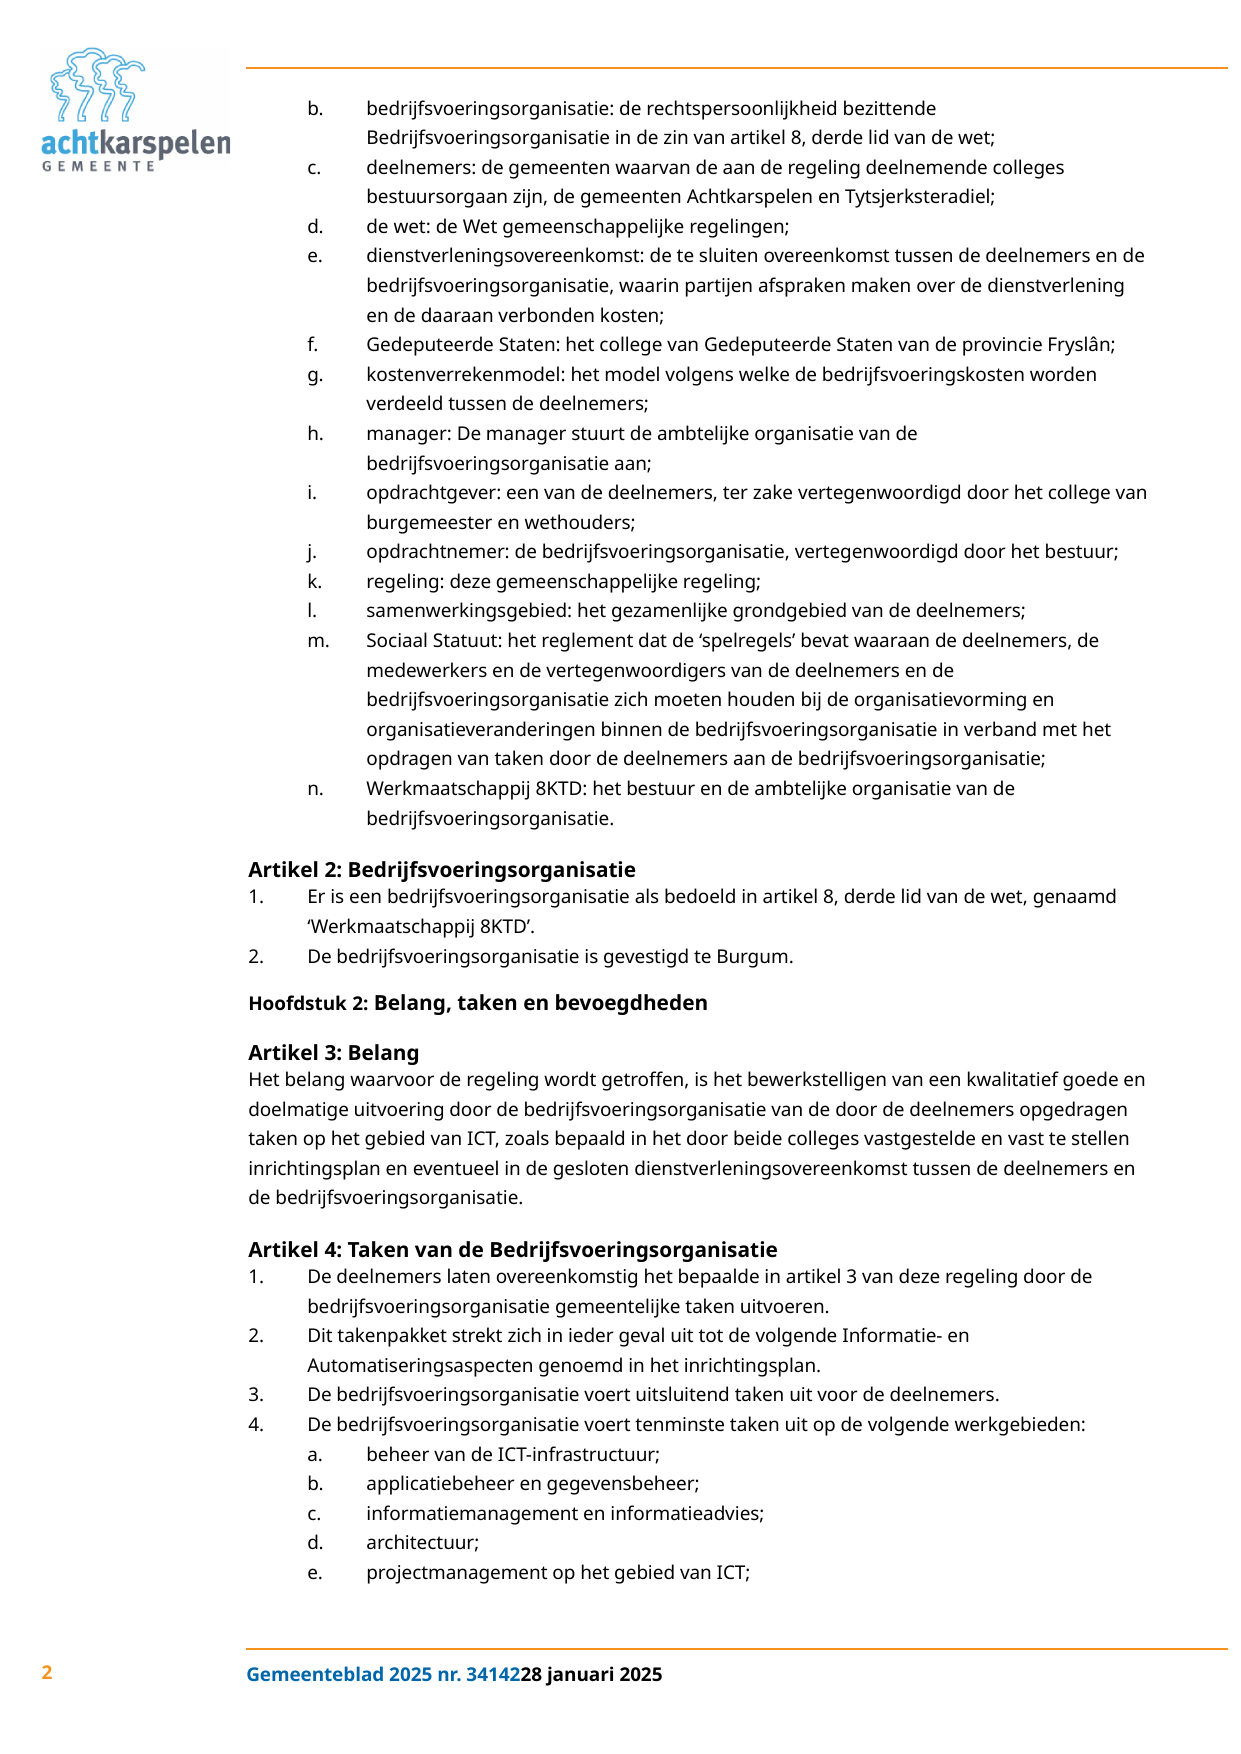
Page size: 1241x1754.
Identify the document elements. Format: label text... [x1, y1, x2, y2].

text Het belang waarvoor de regeling wordt getroffen, is het bewerkstelligen van een kwalitatief goede en doelmatige uitvoering door de bedrijfsvoeringsorganisatie van de door de deelnemers opgedragen taken op het gebied van ICT, zoals bepaald in het door beide colleges vastgestelde en vast te stellen inrichtingsplan en eventueel in de gesloten dienstverleningsovereenkomst tussen de deelnemers en de bedrijfsvoeringsorganisatie. [248, 1066, 1152, 1210]
list projectmanagement op het gebied van ICT; [307, 1559, 1152, 1585]
list opdrachtnemer: de bedrijfsvoeringsorganisatie, vertegenwoordigd door het bestuur; [307, 538, 1152, 564]
list deelnemers: de gemeenten waarvan de aan de regeling deelnemende colleges bestuursorgaan zijn, de gemeenten Achtkarspelen en Tytsjerksteradiel; [307, 154, 1152, 209]
list De deelnemers laten overeenkomstig het bepaalde in artikel 3 van deze regeling door de bedrijfsvoeringsorganisatie gemeentelijke taken uitvoeren. [248, 1263, 1152, 1319]
picture [41, 47, 231, 172]
list De bedrijfsvoeringsorganisatie is gevestigd te Burgum. [248, 943, 1152, 968]
text Artikel 3: Belang [248, 1038, 1152, 1066]
text Artikel 2: Bedrijfsvoeringsorganisatie [248, 855, 1152, 884]
list applicatiebeheer en gegevensbeheer; [307, 1470, 1152, 1496]
list Dit takenpakket strekt zich in ieder geval uit tot de volgende Informatie- en Automatiseringsaspecten genoemd in het inrichtingsplan. [248, 1322, 1152, 1378]
list bedrijfsvoeringsorganisatie: de rechtspersoonlijkheid bezittende Bedrijfsvoeringsorganisatie in de zin van artikel 8, derde lid van de wet; [307, 95, 1152, 150]
list opdrachtgever: een van de deelnemers, ter zake vertegenwoordigd door het college van burgemeester en wethouders; [307, 479, 1152, 535]
list architectuur; [307, 1529, 1152, 1555]
list kostenverrekenmodel: het model volgens welke de bedrijfsvoeringskosten worden verdeeld tussen de deelnemers; [307, 361, 1152, 416]
list Werkmaatschappij 8KTD: het bestuur en de ambtelijke organisatie van de bedrijfsvoeringsorganisatie. [307, 775, 1152, 831]
list Sociaal Statuut: het reglement dat de ‘spelregels’ bevat waaraan de deelnemers, de medewerkers en de vertegenwoordigers van de deelnemers en de bedrijfsvoeringsorganisatie zich moeten houden bij de organisatievorming en organisatieveranderingen binnen de bedrijfsvoeringsorganisatie in verband met het opdragen van taken door de deelnemers aan de bedrijfsvoeringsorganisatie; [307, 627, 1152, 771]
list Gedeputeerde Staten: het college van Gedeputeerde Staten van de provincie Fryslân; [307, 331, 1152, 357]
list beheer van de ICT-infrastructuur; [307, 1441, 1152, 1467]
list regeling: deze gemeenschappelijke regeling; [307, 568, 1152, 594]
list Er is een bedrijfsvoeringsorganisatie als bedoeld in artikel 8, derde lid van de wet, genaamd ‘Werkmaatschappij 8KTD’. [248, 884, 1152, 939]
list samenwerkingsgebied: het gezamenlijke grondgebied van de deelnemers; [307, 598, 1152, 623]
list de wet: de Wet gemeenschappelijke regelingen; [307, 213, 1152, 239]
list De bedrijfsvoeringsorganisatie voert uitsluitend taken uit voor de deelnemers. [248, 1382, 1152, 1407]
list informatiemanagement en informatieadvies; [307, 1500, 1152, 1526]
list De bedrijfsvoeringsorganisatie voert tenminste taken uit op de volgende werkgebieden: [248, 1411, 1152, 1437]
list manager: De manager stuurt de ambtelijke organisatie van de bedrijfsvoeringsorganisatie aan; [307, 420, 1152, 476]
text Hoofdstuk 2: Belang, taken en bevoegdheden [248, 988, 1152, 1017]
list dienstverleningsovereenkomst: de te sluiten overeenkomst tussen de deelnemers en de bedrijfsvoeringsorganisatie, waarin partijen afspraken maken over de dienstverlening en de daaraan verbonden kosten; [307, 243, 1152, 328]
text Artikel 4: Taken van de Bedrijfsvoeringsorganisatie [248, 1235, 1152, 1263]
